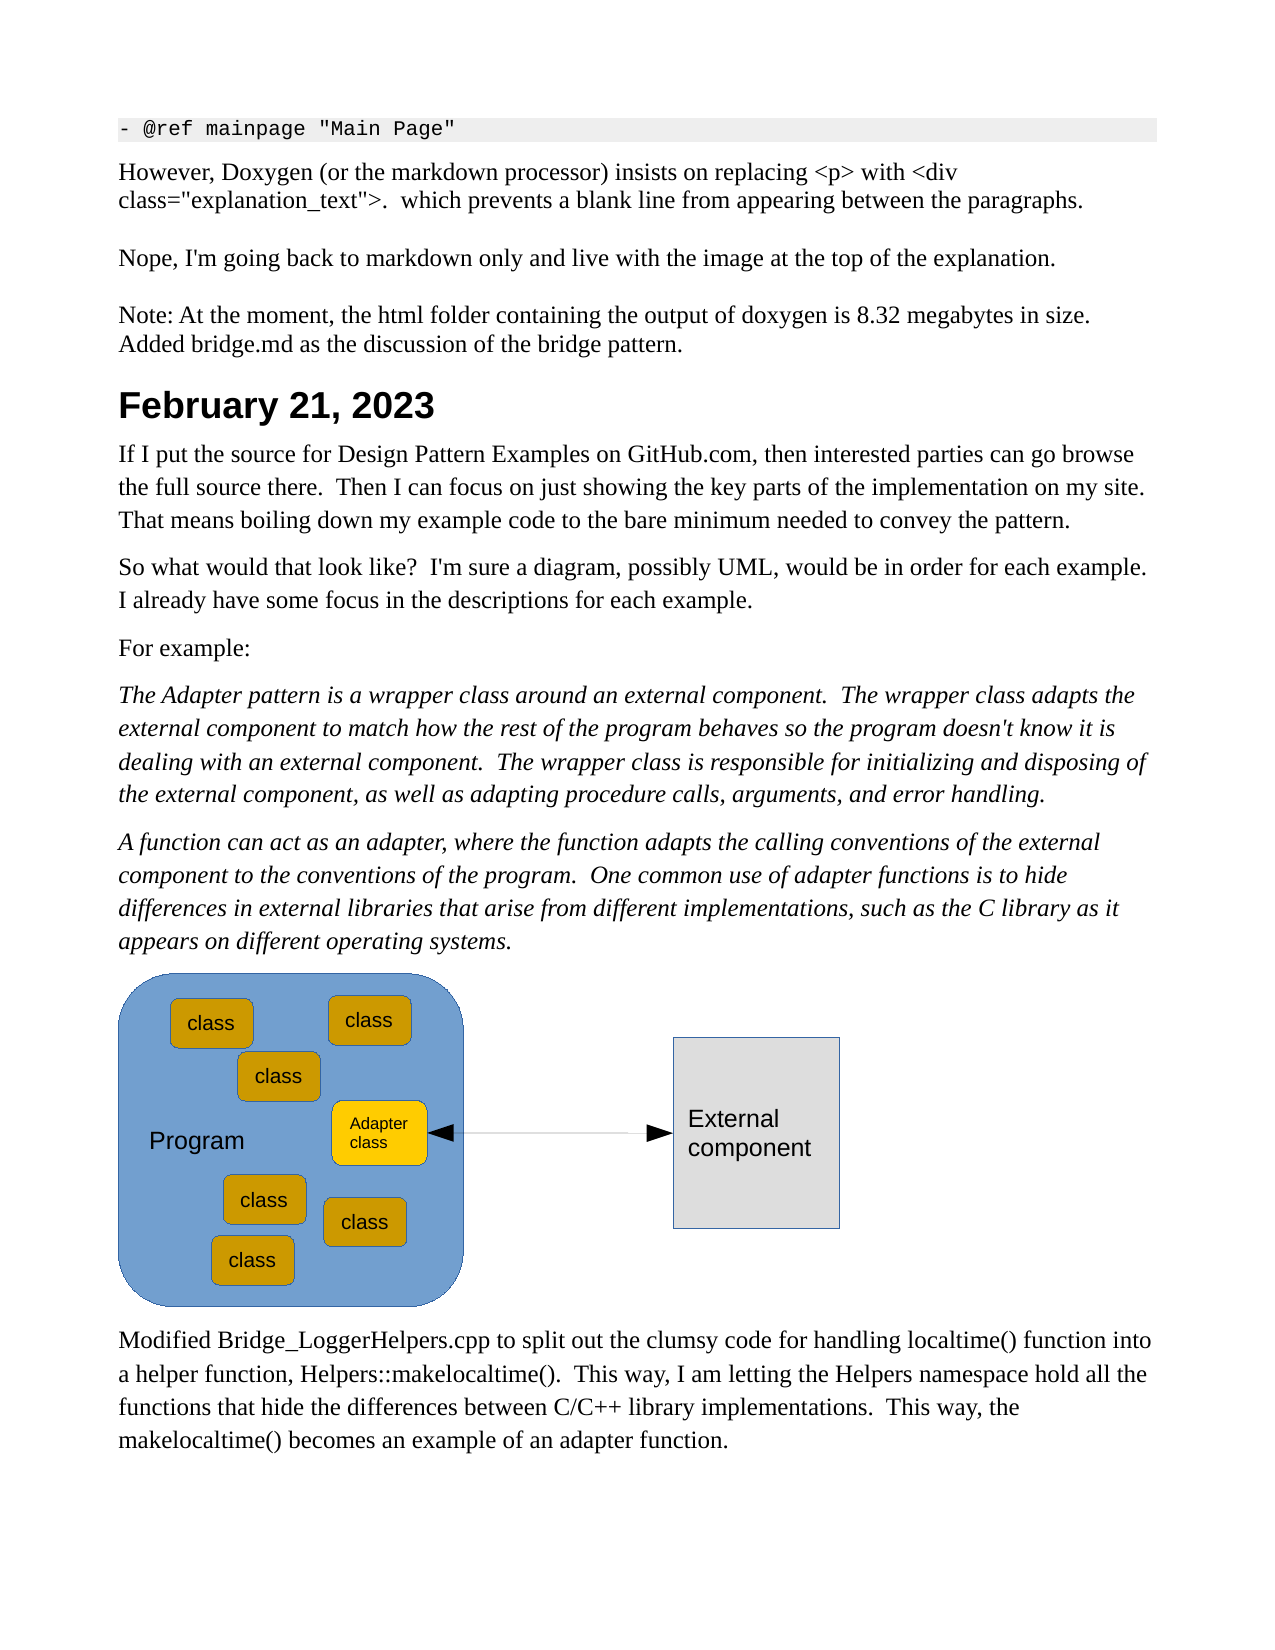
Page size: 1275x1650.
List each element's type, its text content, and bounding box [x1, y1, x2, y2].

text Modified Bridge_LoggerHelpers.cpp to split out the clumsy code for handling localtime() function into a helper function, Helpers::makelocaltime(). This way, I am letting the Helpers namespace hold all the functions that hide the differences between C/C++ library implementations. This way, the makelocaltime() becomes an example of an adapter function. [118, 1326, 1157, 1453]
text Added bridge.md as the discussion of the bridge pattern. [118, 329, 1157, 358]
text Nope, I'm going back to markdown only and live with the image at the top of the explanation. [118, 243, 1157, 272]
text Note: At the moment, the html folder containing the output of doxygen is 8.32 megabytes in size. [118, 301, 1157, 329]
text A function can act as an adapter, where the function adapts the calling conventions of the external component to the conventions of the program. One common use of adapter functions is to hide differences in external libraries that arise from different implementations, such as the C library as it appears on different operating systems. [118, 827, 1157, 955]
text The Adapter pattern is a wrapper class around an external component. The wrapper class adapts the external component to match how the rest of the program behaves so the program doesn't know it is dealing with an external component. The wrapper class is responsible for initializing and disposing of the external component, as well as adapting procedure calls, arguments, and error handling. [118, 681, 1157, 808]
text - @ref mainpage "Main Page" [118, 118, 1157, 142]
text For example: [118, 633, 1157, 662]
text If I put the source for Design Pattern Examples on GitHub.com, then interested parties can go browse the full source there. Then I can focus on just showing the key parts of the implementation on my site. That means boiling down my example code to the bare minimum needed to convey the pattern. [118, 439, 1157, 533]
subtitle February 21, 2023 [118, 383, 1157, 426]
text So what would that look like? I'm sure a diagram, possibly UML, would be in order for each example. I already have some focus in the descriptions for each example. [118, 552, 1157, 614]
text However, Doxygen (or the markdown processor) insists on replacing <p> with <div class="explanation_text">. which prevents a blank line from appearing between the paragraphs. [118, 157, 1157, 214]
